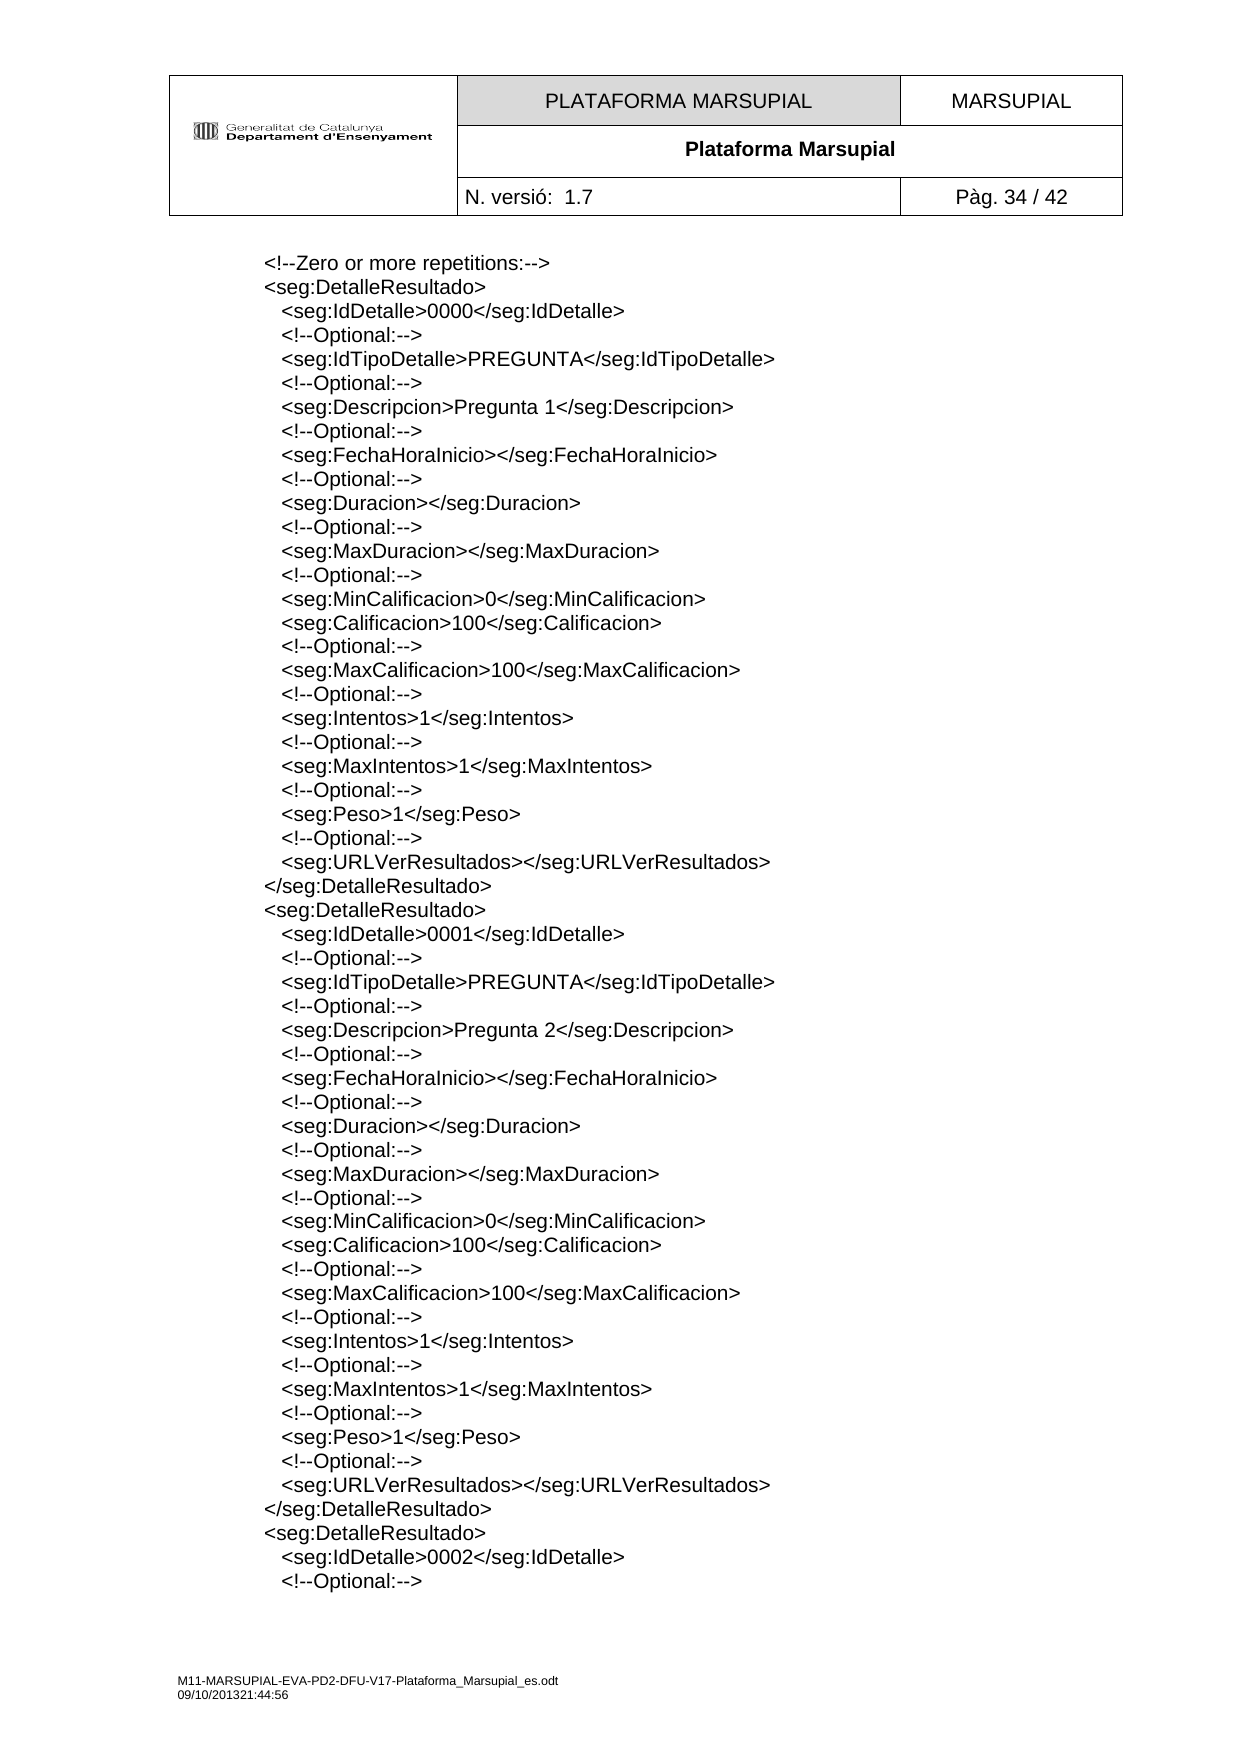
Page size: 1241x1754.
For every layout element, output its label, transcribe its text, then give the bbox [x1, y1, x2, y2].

text <seg:IdDetalle>0000</seg:IdDetalle> [177, 299, 1122, 323]
text <!--Optional:--> [177, 323, 1122, 347]
text <!--Optional:--> [177, 1089, 1122, 1113]
text <seg:MinCalificacion>0</seg:MinCalificacion> [177, 1209, 1122, 1233]
text <seg:FechaHoraInicio></seg:FechaHoraInicio> [177, 1066, 1122, 1089]
text <seg:DetalleResultado> [177, 275, 1122, 299]
text <!--Optional:--> [177, 1257, 1122, 1281]
text <seg:DetalleResultado> [177, 1521, 1122, 1545]
text <!--Optional:--> [177, 826, 1122, 850]
text <!--Optional:--> [177, 1042, 1122, 1066]
text <seg:IdDetalle>0002</seg:IdDetalle> [177, 1545, 1122, 1569]
text <!--Optional:--> [177, 634, 1122, 658]
text <seg:Duracion></seg:Duracion> [177, 1113, 1122, 1137]
text <!--Optional:--> [177, 1449, 1122, 1473]
text <seg:Peso>1</seg:Peso> [177, 1425, 1122, 1449]
text <seg:MaxIntentos>1</seg:MaxIntentos> [177, 754, 1122, 778]
text <seg:IdTipoDetalle>PREGUNTA</seg:IdTipoDetalle> [177, 347, 1122, 371]
text <seg:Descripcion>Pregunta 2</seg:Descripcion> [177, 1018, 1122, 1042]
text <seg:MinCalificacion>0</seg:MinCalificacion> [177, 586, 1122, 610]
text <seg:Descripcion>Pregunta 1</seg:Descripcion> [177, 395, 1122, 419]
text <seg:MaxDuracion></seg:MaxDuracion> [177, 1161, 1122, 1185]
text <seg:FechaHoraInicio></seg:FechaHoraInicio> [177, 443, 1122, 467]
text <seg:MaxCalificacion>100</seg:MaxCalificacion> [177, 658, 1122, 682]
text <seg:Duracion></seg:Duracion> [177, 491, 1122, 514]
text <!--Optional:--> [177, 994, 1122, 1018]
text <!--Optional:--> [177, 514, 1122, 538]
text <!--Optional:--> [177, 1569, 1122, 1593]
text <seg:IdTipoDetalle>PREGUNTA</seg:IdTipoDetalle> [177, 970, 1122, 994]
text <seg:Intentos>1</seg:Intentos> [177, 1329, 1122, 1353]
text <seg:Calificacion>100</seg:Calificacion> [177, 610, 1122, 634]
text <seg:IdDetalle>0001</seg:IdDetalle> [177, 922, 1122, 946]
text <!--Optional:--> [177, 467, 1122, 491]
text <seg:MaxDuracion></seg:MaxDuracion> [177, 538, 1122, 562]
text <!--Optional:--> [177, 730, 1122, 754]
text <!--Optional:--> [177, 946, 1122, 970]
text <seg:Peso>1</seg:Peso> [177, 802, 1122, 826]
text <!--Optional:--> [177, 562, 1122, 586]
text </seg:DetalleResultado> [177, 1497, 1122, 1521]
text </seg:DetalleResultado> [177, 874, 1122, 898]
text <seg:URLVerResultados></seg:URLVerResultados> [177, 1473, 1122, 1497]
text <seg:Calificacion>100</seg:Calificacion> [177, 1233, 1122, 1257]
text <seg:MaxIntentos>1</seg:MaxIntentos> [177, 1377, 1122, 1401]
text <!--Optional:--> [177, 1305, 1122, 1329]
text <!--Zero or more repetitions:--> [177, 251, 1122, 275]
text <seg:DetalleResultado> [177, 898, 1122, 922]
text <!--Optional:--> [177, 682, 1122, 706]
text <!--Optional:--> [177, 778, 1122, 802]
text <seg:Intentos>1</seg:Intentos> [177, 706, 1122, 730]
text <!--Optional:--> [177, 419, 1122, 443]
text <!--Optional:--> [177, 1137, 1122, 1161]
text <!--Optional:--> [177, 1185, 1122, 1209]
text <!--Optional:--> [177, 1353, 1122, 1377]
text <!--Optional:--> [177, 1401, 1122, 1425]
text <seg:URLVerResultados></seg:URLVerResultados> [177, 850, 1122, 874]
text <!--Optional:--> [177, 371, 1122, 395]
text <seg:MaxCalificacion>100</seg:MaxCalificacion> [177, 1281, 1122, 1305]
